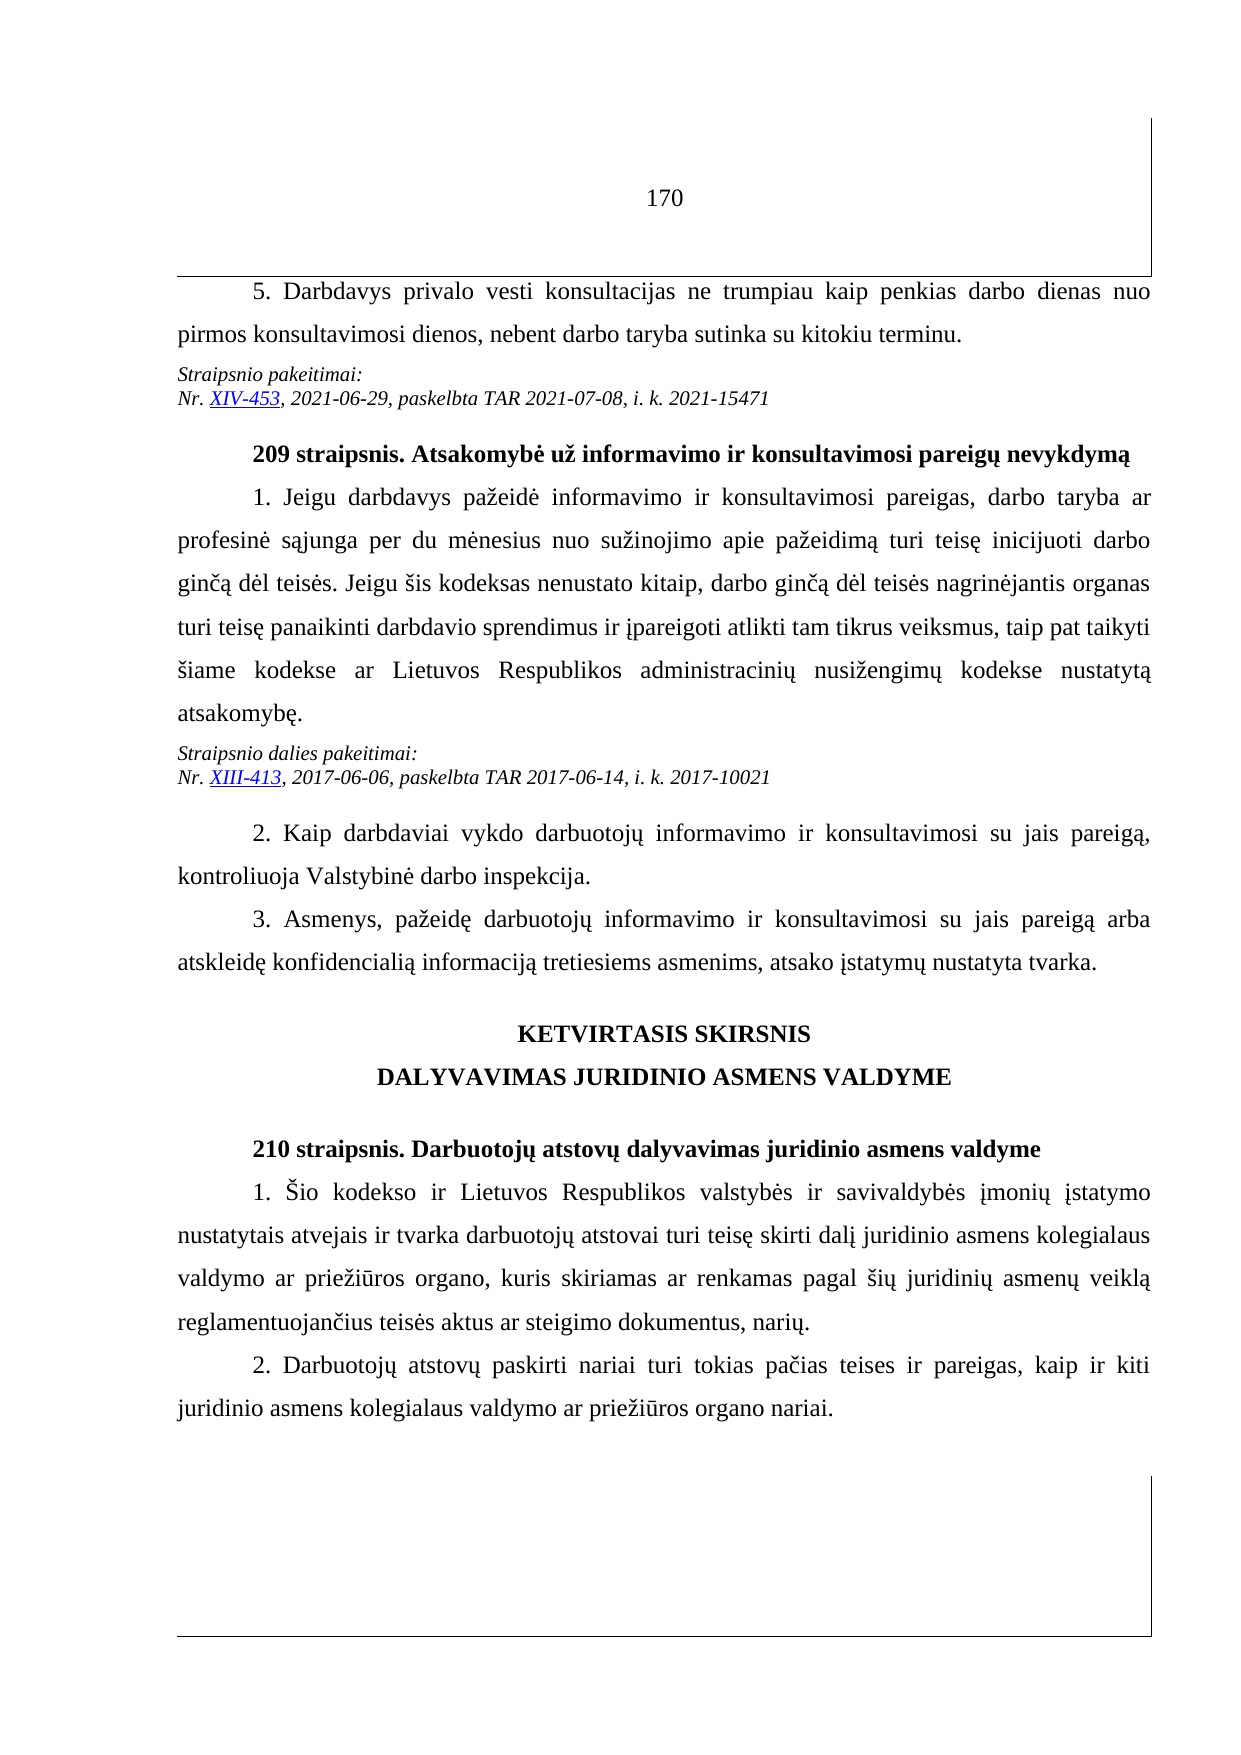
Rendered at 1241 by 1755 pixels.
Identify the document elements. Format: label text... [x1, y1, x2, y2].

text Straipsnio dalies pakeitimai: [177, 741, 1152, 765]
text 2. Kaip darbdaviai vykdo darbuotojų informavimo ir konsultavimosi su jais pareigą, kontroliuoja Valstybinė darbo inspekcija. [177, 818, 1152, 890]
text 1. Šio kodekso ir Lietuvos Respublikos valstybės ir savivaldybės įmonių įstatymo nustatytais atvejais ir tvarka darbuotojų atstovai turi teisę skirti dalį juridinio asmens kolegialaus valdymo ar priežiūros organo, kuris skiriamas ar renkamas pagal šių juridinių asmenų veiklą reglamentuojančius teisės aktus ar steigimo dokumentus, narių. [177, 1177, 1152, 1335]
text Nr. XIV-453, 2021-06-29, paskelbta TAR 2021-07-08, i. k. 2021-15471 [177, 386, 1152, 410]
subtitle 210 straipsnis. Darbuotojų atstovų dalyvavimas juridinio asmens valdyme [177, 1134, 1152, 1163]
text KETVIRTASIS SKIRSNIS [177, 1019, 1152, 1048]
text Nr. XIII-413, 2017-06-06, paskelbta TAR 2017-06-14, i. k. 2017-10021 [177, 765, 1152, 789]
text 1. Jeigu darbdavys pažeidė informavimo ir konsultavimosi pareigas, darbo taryba ar profesinė sąjunga per du mėnesius nuo sužinojimo apie pažeidimą turi teisę inicijuoti darbo ginčą dėl teisės. Jeigu šis kodeksas nenustato kitaip, darbo ginčą dėl teisės nagrinėjantis organas turi teisę panaikinti darbdavio sprendimus ir įpareigoti atlikti tam tikrus veiksmus, taip pat taikyti šiame kodekse ar Lietuvos Respublikos administracinių nusižengimų kodekse nustatytą atsakomybę. [177, 482, 1152, 727]
text Straipsnio pakeitimai: [177, 362, 1152, 386]
text DALYVAVIMAS JURIDINIO ASMENS VALDYME [177, 1062, 1152, 1091]
subtitle 209 straipsnis. Atsakomybė už informavimo ir konsultavimosi pareigų nevykdymą [177, 439, 1152, 468]
text 5. Darbdavys privalo vesti konsultacijas ne trumpiau kaip penkias darbo dienas nuo pirmos konsultavimosi dienos, nebent darbo taryba sutinka su kitokiu terminu. [177, 276, 1152, 348]
text 3. Asmenys, pažeidę darbuotojų informavimo ir konsultavimosi su jais pareigą arba atskleidę konfidencialią informaciją tretiesiems asmenims, atsako įstatymų nustatyta tvarka. [177, 904, 1152, 976]
text 2. Darbuotojų atstovų paskirti nariai turi tokias pačias teises ir pareigas, kaip ir kiti juridinio asmens kolegialaus valdymo ar priežiūros organo nariai. [177, 1350, 1152, 1422]
